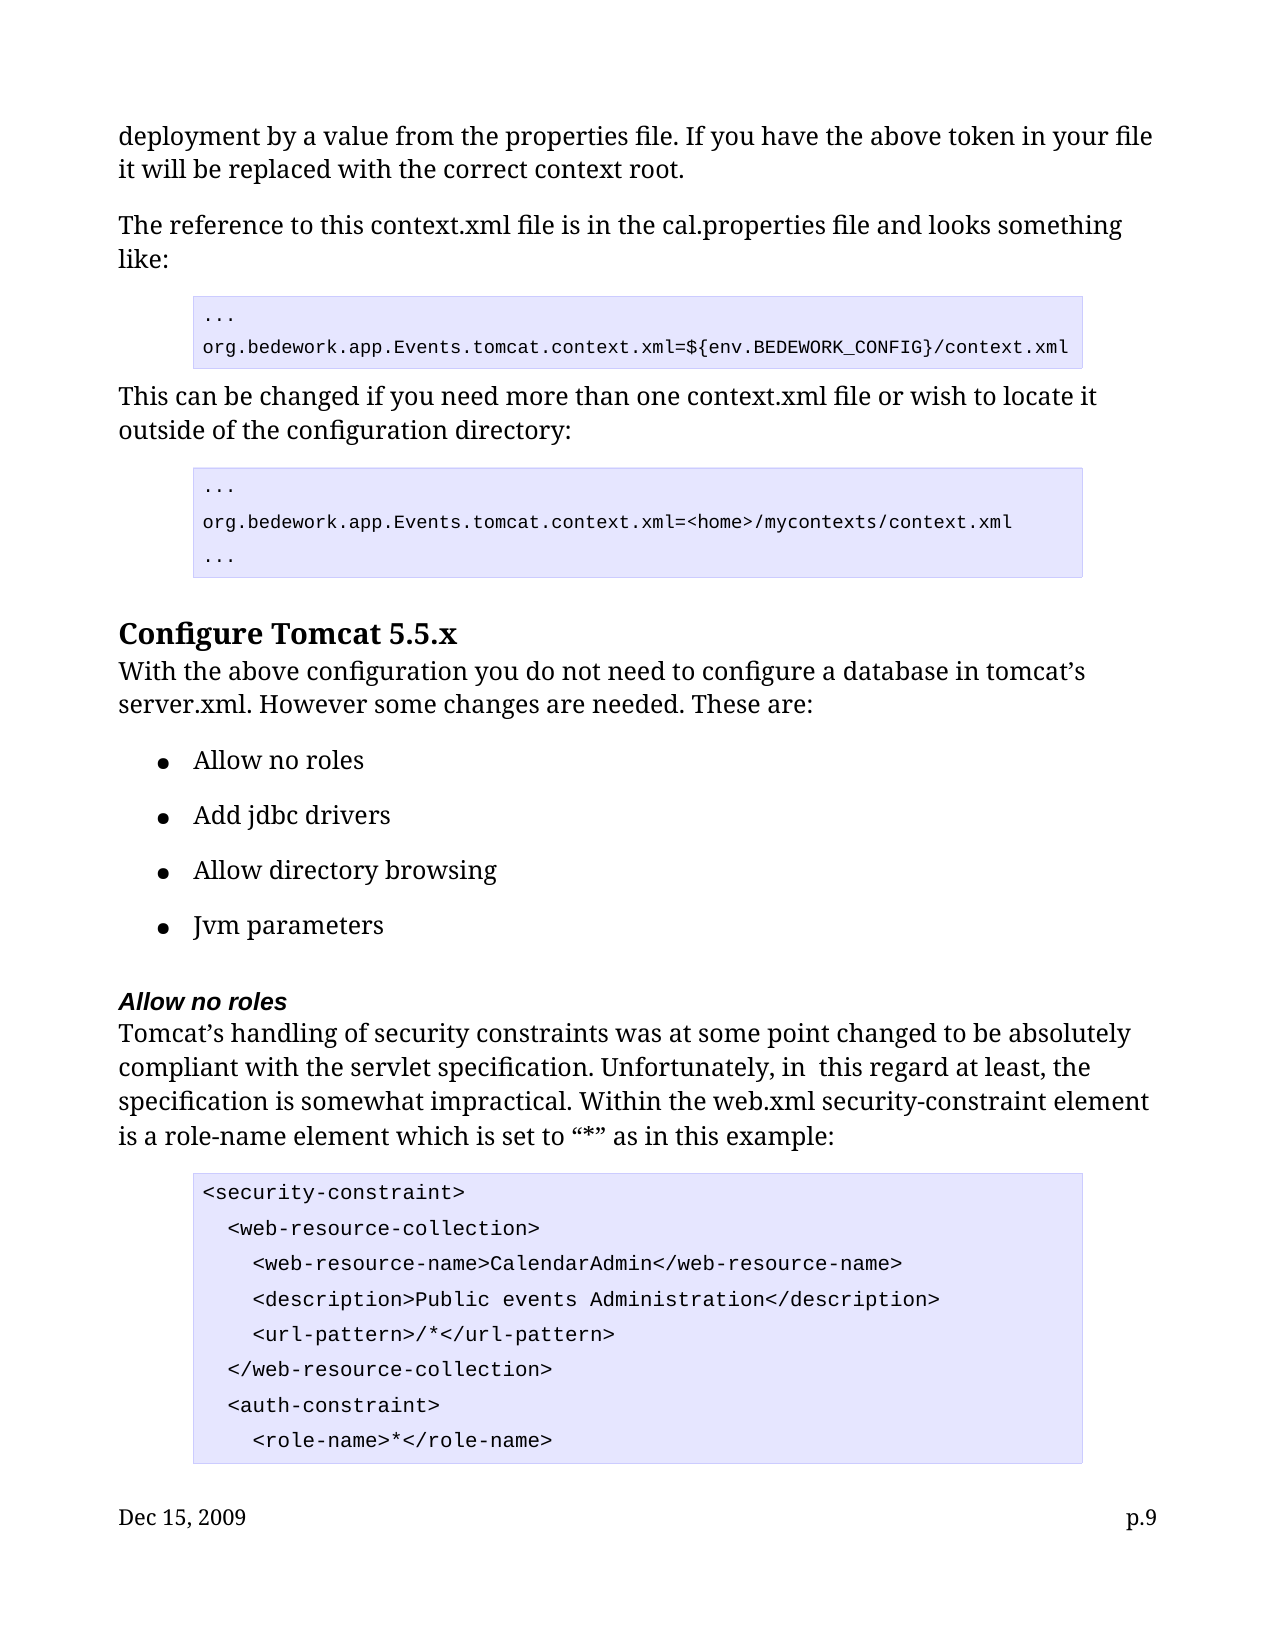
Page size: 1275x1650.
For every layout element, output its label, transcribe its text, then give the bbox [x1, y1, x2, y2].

text <web-resource-name>CalendarAdmin</web-resource-name> [194, 1244, 1082, 1277]
subtitle Configure Tomcat 5.5.x [118, 613, 1157, 653]
text This can be changed if you need more than one context.xml file or wish to locate it outside of the configuration directory: [118, 378, 1157, 446]
text With the above configuration you do not need to configure a database in tomcat’s server.xml. However some changes are needed. These are: [118, 653, 1157, 721]
text <role-name>*</role-name> [194, 1421, 1082, 1463]
list Allow no roles [156, 742, 1157, 776]
text Tomcat’s handling of security constraints was at some point changed to be absolutely compliant with the servlet specification. Unfortunately, in this regard at least, the specification is somewhat impractical. Within the web.xml security-constraint element is a role-name element which is set to “*” as in this example: [118, 1016, 1157, 1152]
text ... [194, 297, 1082, 327]
text <security-constraint> [194, 1174, 1082, 1206]
text org.bedework.app.Events.tomcat.context.xml=<home>/mycontexts/context.xml [194, 499, 1082, 534]
text The reference to this context.xml file is in the cal.properties file and looks something like: [118, 207, 1157, 275]
text <url-pattern>/*</url-pattern> [194, 1315, 1082, 1348]
list Jvm parameters [156, 908, 1157, 942]
text deployment by a value from the properties file. If you have the above token in your file it will be replaced with the correct context root. [118, 118, 1157, 186]
text </web-resource-collection> [194, 1350, 1082, 1383]
text org.bedework.app.Events.tomcat.context.xml=${env.BEDEWORK_CONFIG}/context.xml [194, 328, 1082, 368]
text ... [194, 469, 1082, 498]
text <web-resource-collection> [194, 1209, 1082, 1241]
list Allow directory browsing [156, 852, 1157, 887]
text <auth-constraint> [194, 1386, 1082, 1418]
subtitle Allow no roles [118, 988, 1157, 1016]
text ... [194, 538, 1082, 577]
text <description>Public events Administration</description> [194, 1279, 1082, 1312]
list Add jdbc drivers [156, 797, 1157, 831]
